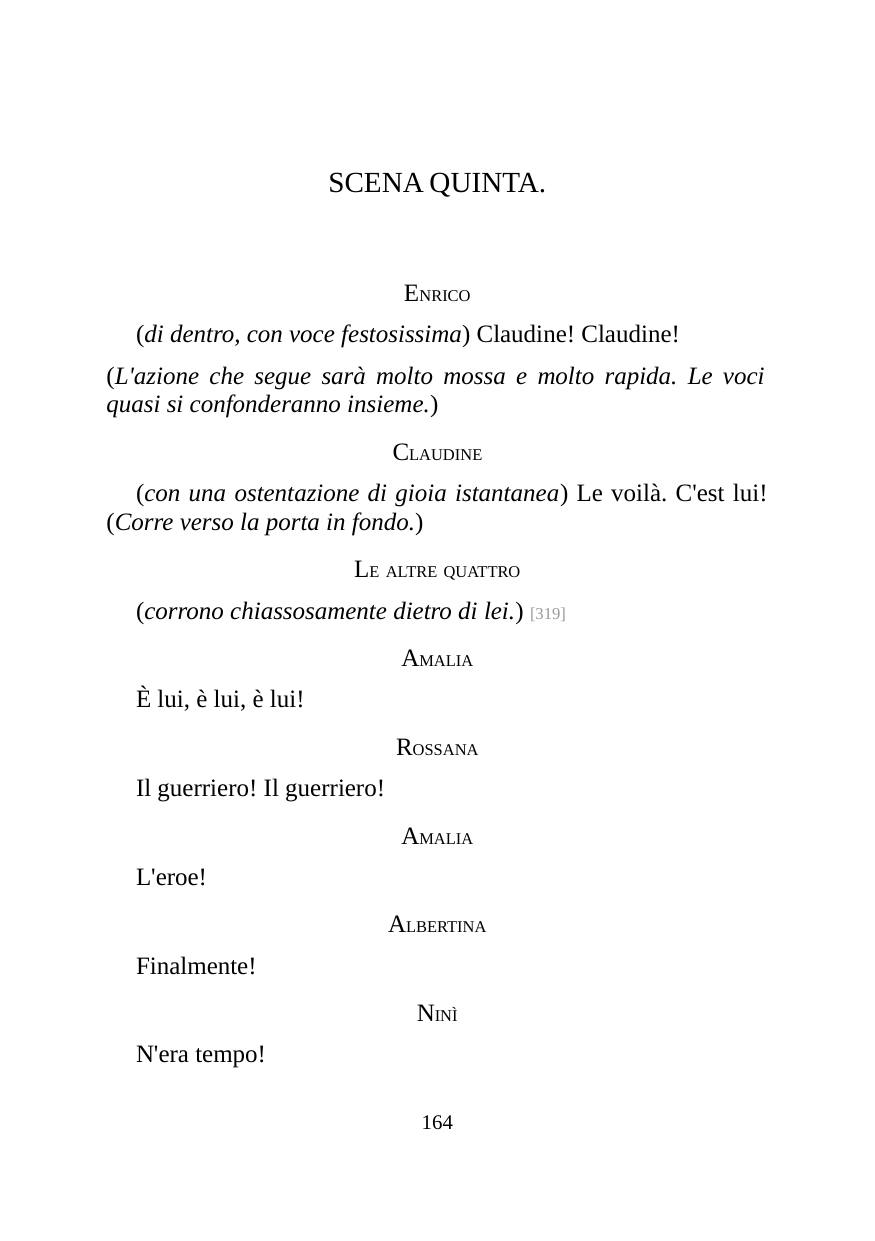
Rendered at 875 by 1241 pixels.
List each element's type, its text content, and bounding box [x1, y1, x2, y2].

text Amalia [106, 643, 768, 672]
text È lui, è lui, è lui! [106, 684, 768, 713]
text (L'azione che segue sarà molto mossa e molto rapida. Le voci quasi si confonderanno insieme.) [106, 361, 768, 418]
text (di dentro, con voce festosissima) Claudine! Claudine! [106, 319, 768, 348]
text Finalmente! [106, 951, 768, 979]
text N'era tempo! [106, 1039, 768, 1068]
text Le altre quattro [106, 554, 768, 583]
text (con una ostentazione di gioia istantanea) Le voilà. C'est lui! (Corre verso la porta in fondo.) [106, 478, 768, 536]
text Claudine [106, 437, 768, 466]
text Ninì [106, 998, 768, 1027]
subtitle SCENA QUINTA. [106, 165, 768, 199]
text Enrico [106, 278, 768, 307]
text Rossana [106, 732, 768, 761]
text Albertina [106, 909, 768, 938]
text (corrono chiassosamente dietro di lei.) [319] [106, 596, 768, 624]
text Il guerriero! Il guerriero! [106, 773, 768, 802]
text L'eroe! [106, 862, 768, 891]
text Amalia [106, 821, 768, 849]
